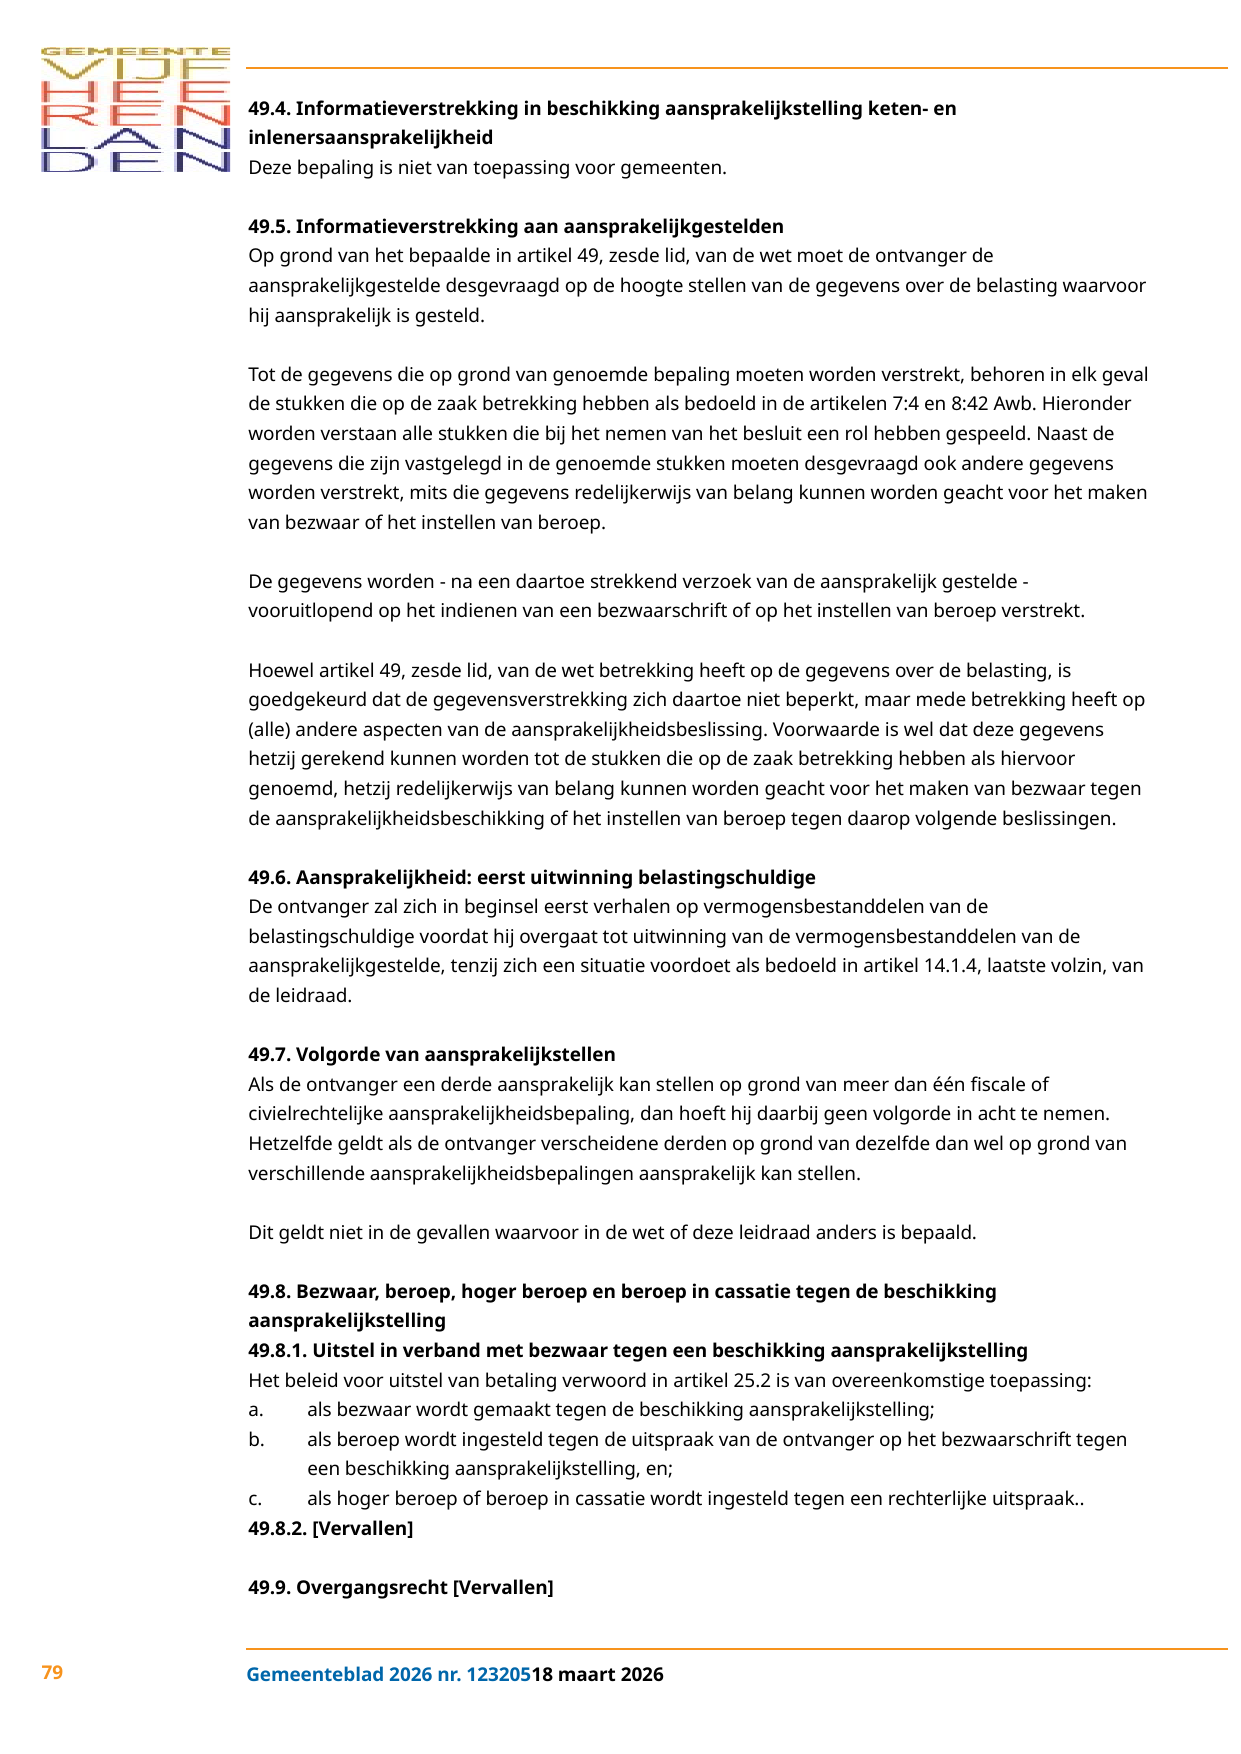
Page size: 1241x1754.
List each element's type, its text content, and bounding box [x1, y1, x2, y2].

list als hoger beroep of beroep in cassatie wordt ingesteld tegen een rechterlijke uitspraak.. [248, 1485, 1152, 1511]
text Hoewel artikel 49, zesde lid, van de wet betrekking heeft op de gegevens over de belasting, is goedgekeurd dat de gegevensverstrekking zich daartoe niet beperkt, maar mede betrekking heeft op (alle) andere aspecten van de aansprakelijkheidsbeslissing. Voorwaarde is wel dat deze gegevens hetzij gerekend kunnen worden tot de stukken die op de zaak betrekking hebben als hiervoor genoemd, hetzij redelijkerwijs van belang kunnen worden geacht voor het maken van bezwaar tegen de aansprakelijkheidsbeschikking of het instellen van beroep tegen daarop volgende beslissingen. [248, 657, 1152, 831]
text De gegevens worden - na een daartoe strekkend verzoek van de aansprakelijk gestelde - vooruitlopend op het indienen van een bezwaarschrift of op het instellen van beroep verstrekt. [248, 568, 1152, 623]
text 49.8.1. Uitstel in verband met bezwaar tegen een beschikking aansprakelijkstelling [248, 1337, 1152, 1363]
text 49.6. Aansprakelijkheid: eerst uitwinning belastingschuldige [248, 864, 1152, 890]
text 49.8.2. [Vervallen] [248, 1515, 1152, 1541]
list als bezwaar wordt gemaakt tegen de beschikking aansprakelijkstelling; [248, 1396, 1152, 1422]
text Als de ontvanger een derde aansprakelijk kan stellen op grond van meer dan één fiscale of civielrechtelijke aansprakelijkheidsbepaling, dan hoeft hij daarbij geen volgorde in acht te nemen. Hetzelfde geldt als de ontvanger verscheidene derden op grond van dezelfde dan wel op grond van verschillende aansprakelijkheidsbepalingen aansprakelijk kan stellen. [248, 1071, 1152, 1186]
text Dit geldt niet in de gevallen waarvoor in de wet of deze leidraad anders is bepaald. [248, 1219, 1152, 1245]
text 49.5. Informatieverstrekking aan aansprakelijkgestelden [248, 213, 1152, 239]
text Deze bepaling is niet van toepassing voor gemeenten. [248, 154, 1152, 180]
picture [41, 47, 231, 172]
text De ontvanger zal zich in beginsel eerst verhalen op vermogensbestanddelen van de belastingschuldige voordat hij overgaat tot uitwinning van de vermogensbestanddelen van de aansprakelijkgestelde, tenzij zich een situatie voordoet als bedoeld in artikel 14.1.4, laatste volzin, van de leidraad. [248, 893, 1152, 1008]
text Op grond van het bepaalde in artikel 49, zesde lid, van de wet moet de ontvanger de aansprakelijkgestelde desgevraagd op de hoogte stellen van de gegevens over de belasting waarvoor hij aansprakelijk is gesteld. [248, 243, 1152, 328]
text Het beleid voor uitstel van betaling verwoord in artikel 25.2 is van overeenkomstige toepassing: [248, 1367, 1152, 1393]
text 49.8. Bezwaar, beroep, hoger beroep en beroep in cassatie tegen de beschikking aansprakelijkstelling [248, 1278, 1152, 1333]
text Tot de gegevens die op grond van genoemde bepaling moeten worden verstrekt, behoren in elk geval de stukken die op de zaak betrekking hebben als bedoeld in de artikelen 7:4 en 8:42 Awb. Hieronder worden verstaan alle stukken die bij het nemen van het besluit een rol hebben gespeeld. Naast de gegevens die zijn vastgelegd in de genoemde stukken moeten desgevraagd ook andere gegevens worden verstrekt, mits die gegevens redelijkerwijs van belang kunnen worden geacht voor het maken van bezwaar of het instellen van beroep. [248, 361, 1152, 535]
list als beroep wordt ingesteld tegen de uitspraak van de ontvanger op het bezwaarschrift tegen een beschikking aansprakelijkstelling, en; [248, 1426, 1152, 1481]
text 49.7. Volgorde van aansprakelijkstellen [248, 1041, 1152, 1067]
text 49.9. Overgangsrecht [Vervallen] [248, 1574, 1152, 1600]
text 49.4. Informatieverstrekking in beschikking aansprakelijkstelling keten- en inlenersaansprakelijkheid [248, 95, 1152, 150]
